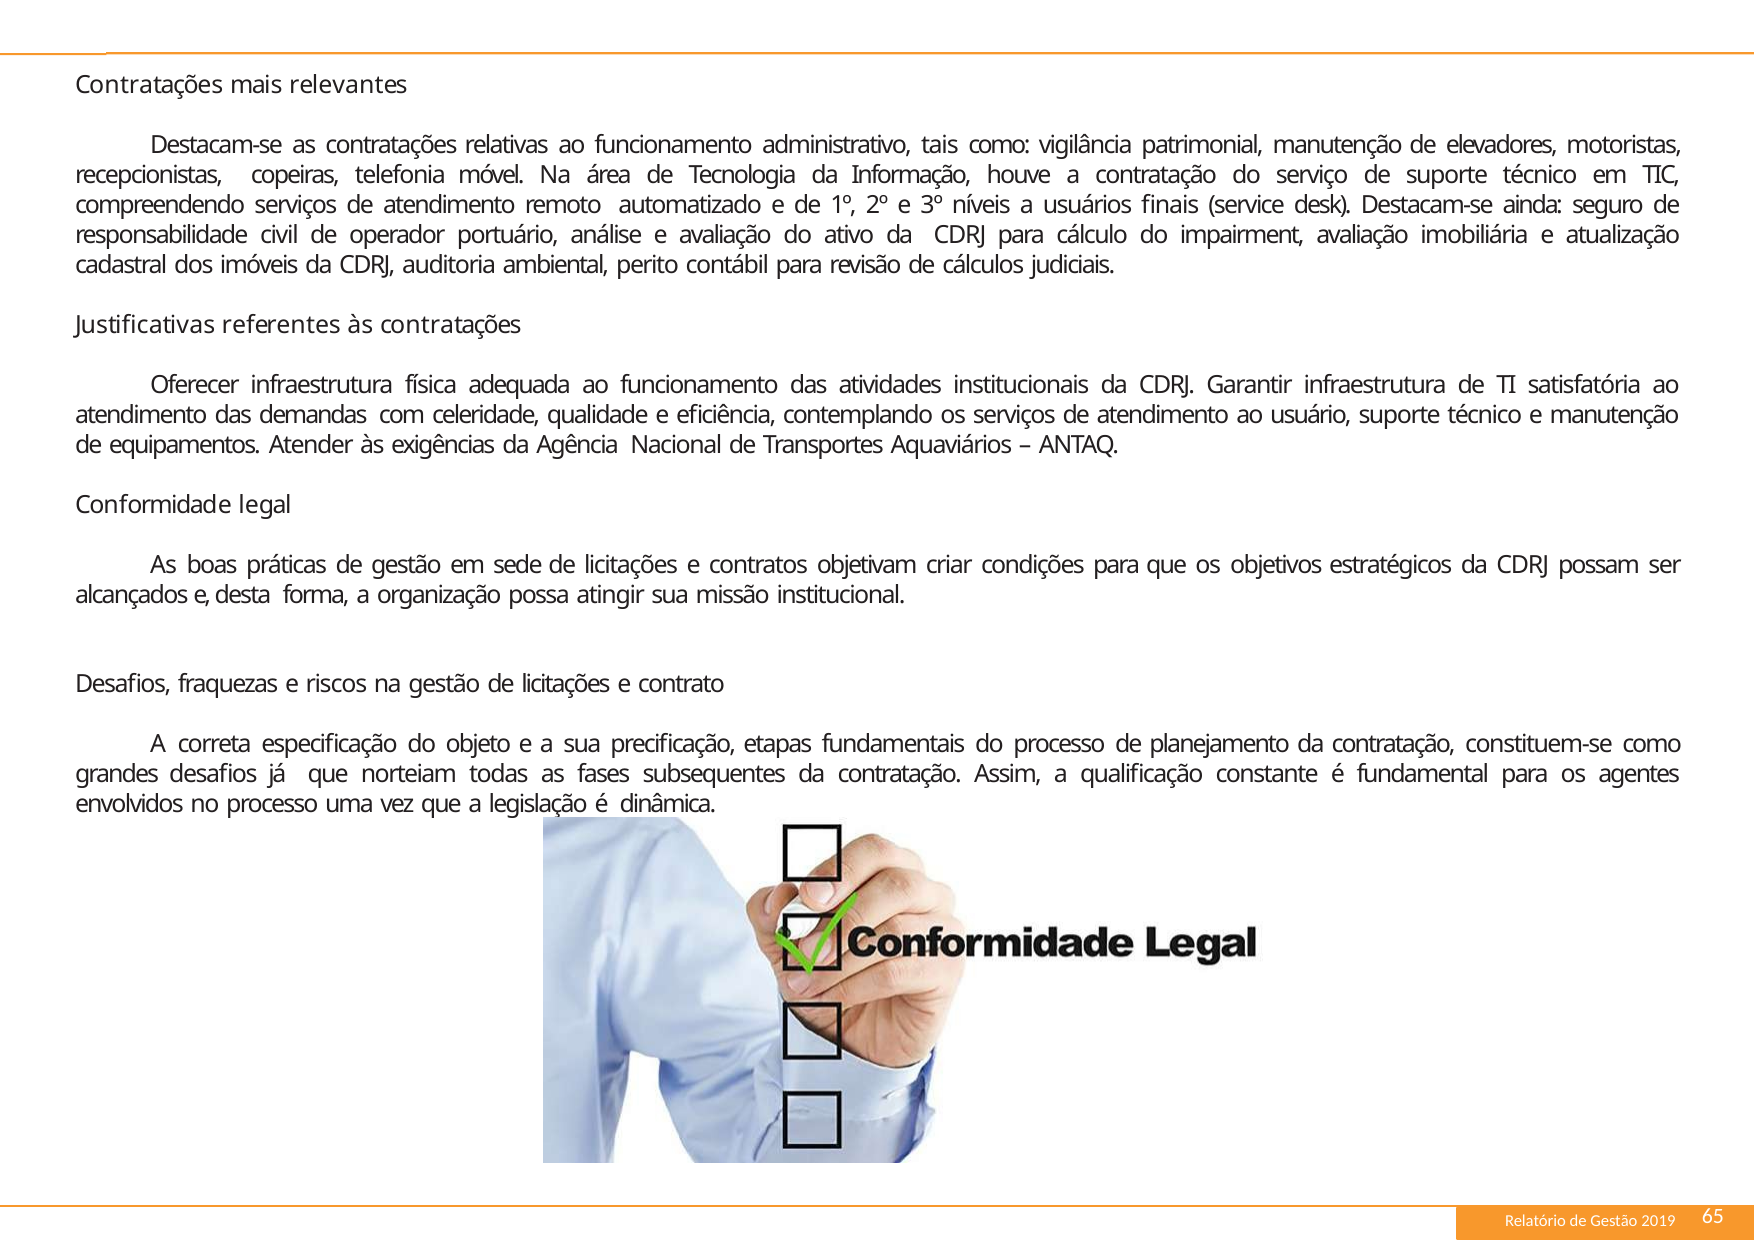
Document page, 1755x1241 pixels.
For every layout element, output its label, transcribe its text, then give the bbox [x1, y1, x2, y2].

text_box Relatório de Gestão 2019 [1502, 1207, 1682, 1232]
picture [543, 817, 1263, 1163]
text_box [1458, 1209, 1754, 1238]
text_box 65 [1699, 1200, 1727, 1205]
text_box [0, 52, 1754, 56]
text_box 65 [1699, 1207, 1727, 1231]
text_box Contratações mais relevantes Destacam-se as contratações relativas ao funcionamento administrativo, tais como: vigilância patrimonial, manutenção de elevadores, motoristas, recepcionistas, copeiras, telefonia móvel. Na área de Tecnologia da Informação, houve a contratação do serviço de suporte técnico em TIC, compreendendo serviços de atendimento remoto automatizado e de 1º, 2º e 3º níveis a usuários finais (service desk). Destacam-se ainda: seguro de responsabilidade civil de operador portuário, análise e avaliação do ativo da CDRJ para cálculo do impairment, avaliação imobiliária e atualização cadastral dos imóveis da CDRJ, auditoria ambiental, perito contábil para revisão de cálculos judiciais. Justificativas referentes às contratações Oferecer infraestrutura física adequada ao funcionamento das atividades institucionais da CDRJ. Garantir infraestrutura de TI satisfatória ao atendimento das demandas com celeridade, qualidade e eficiência, contemplando os serviços de atendimento ao usuário, suporte técnico e manutenção de equipamentos. Atender às exigências da Agência Nacional de Transportes Aquaviários – ANTAQ. Conformidade legal As boas práticas de gestão em sede de licitações e contratos objetivam criar condições para que os objetivos estratégicos da CDRJ possam ser alcançados e, desta forma, a organização possa atingir sua missão institucional. Desafios, fraquezas e riscos na gestão de licitações e contrato A correta especificação do objeto e a sua precificação, etapas fundamentais do processo de planejamento da contratação, constituem-se como grandes desafios já que norteiam todas as fases subsequentes da contratação. Assim, a qualificação constante é fundamental para os agentes envolvidos no processo uma vez que a legislação é dinâmica. [72, 66, 1682, 792]
